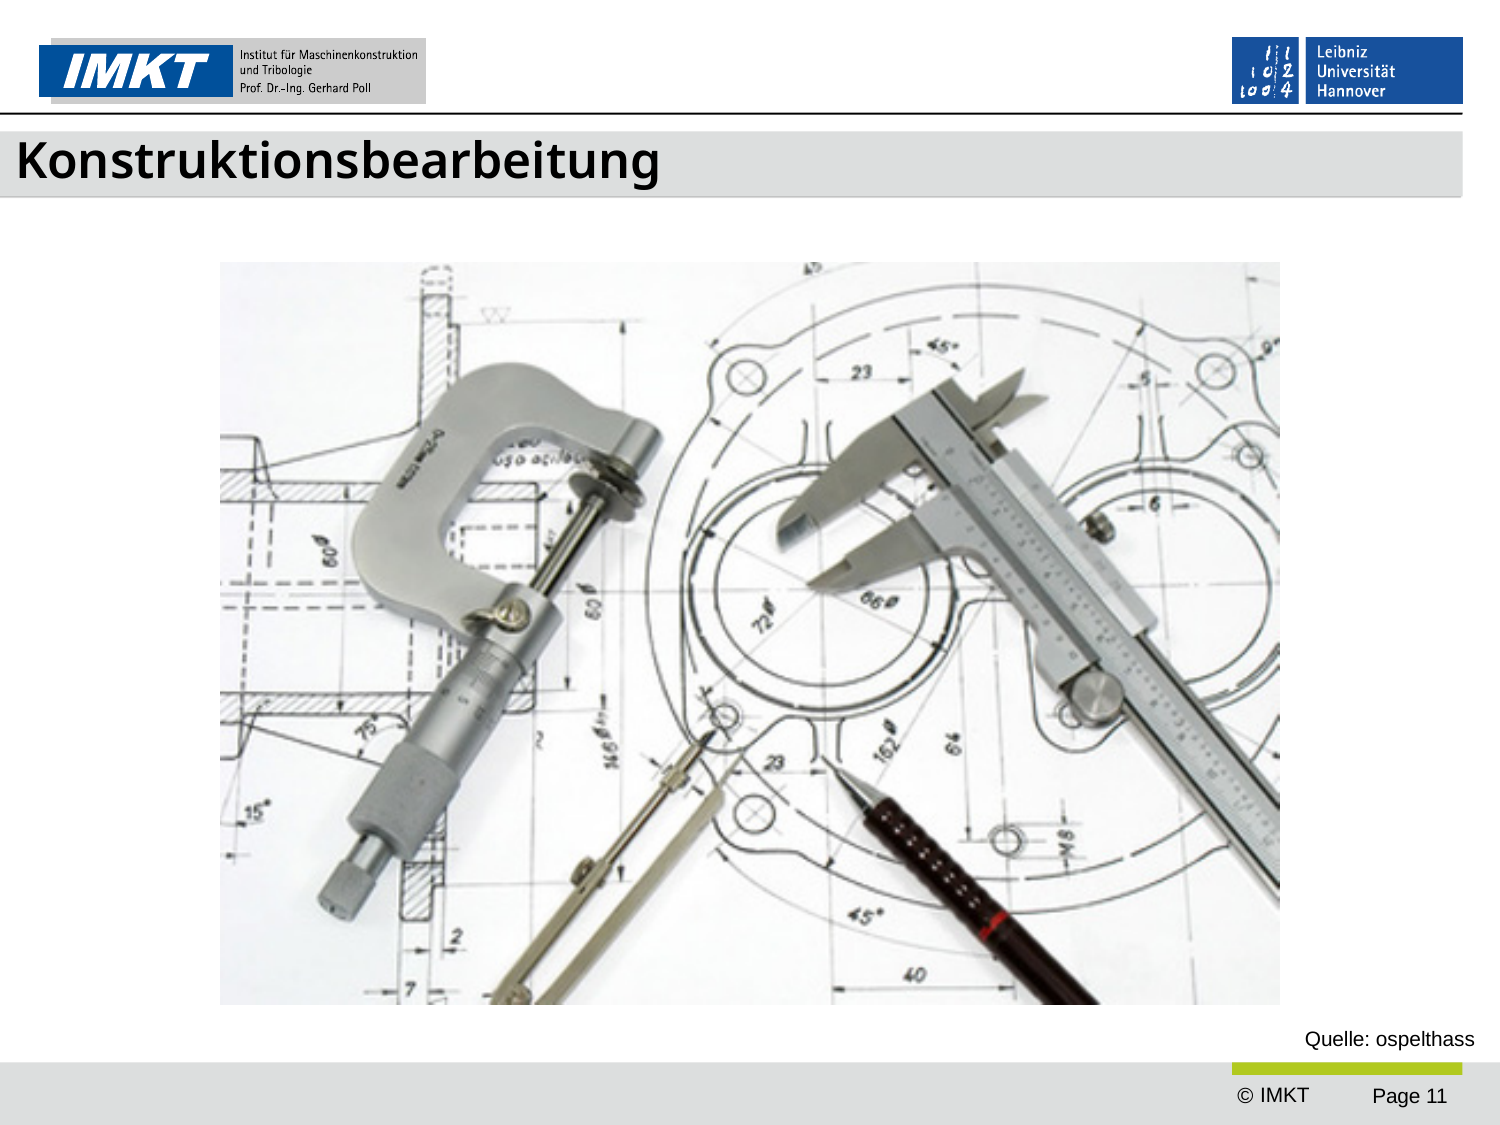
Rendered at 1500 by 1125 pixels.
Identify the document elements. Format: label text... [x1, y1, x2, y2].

text_box Quelle: ospelthass [1290, 1020, 1491, 1059]
title Konstruktionsbearbeitung [0, 121, 1463, 211]
picture [220, 262, 1280, 1005]
picture [1232, 37, 1463, 104]
